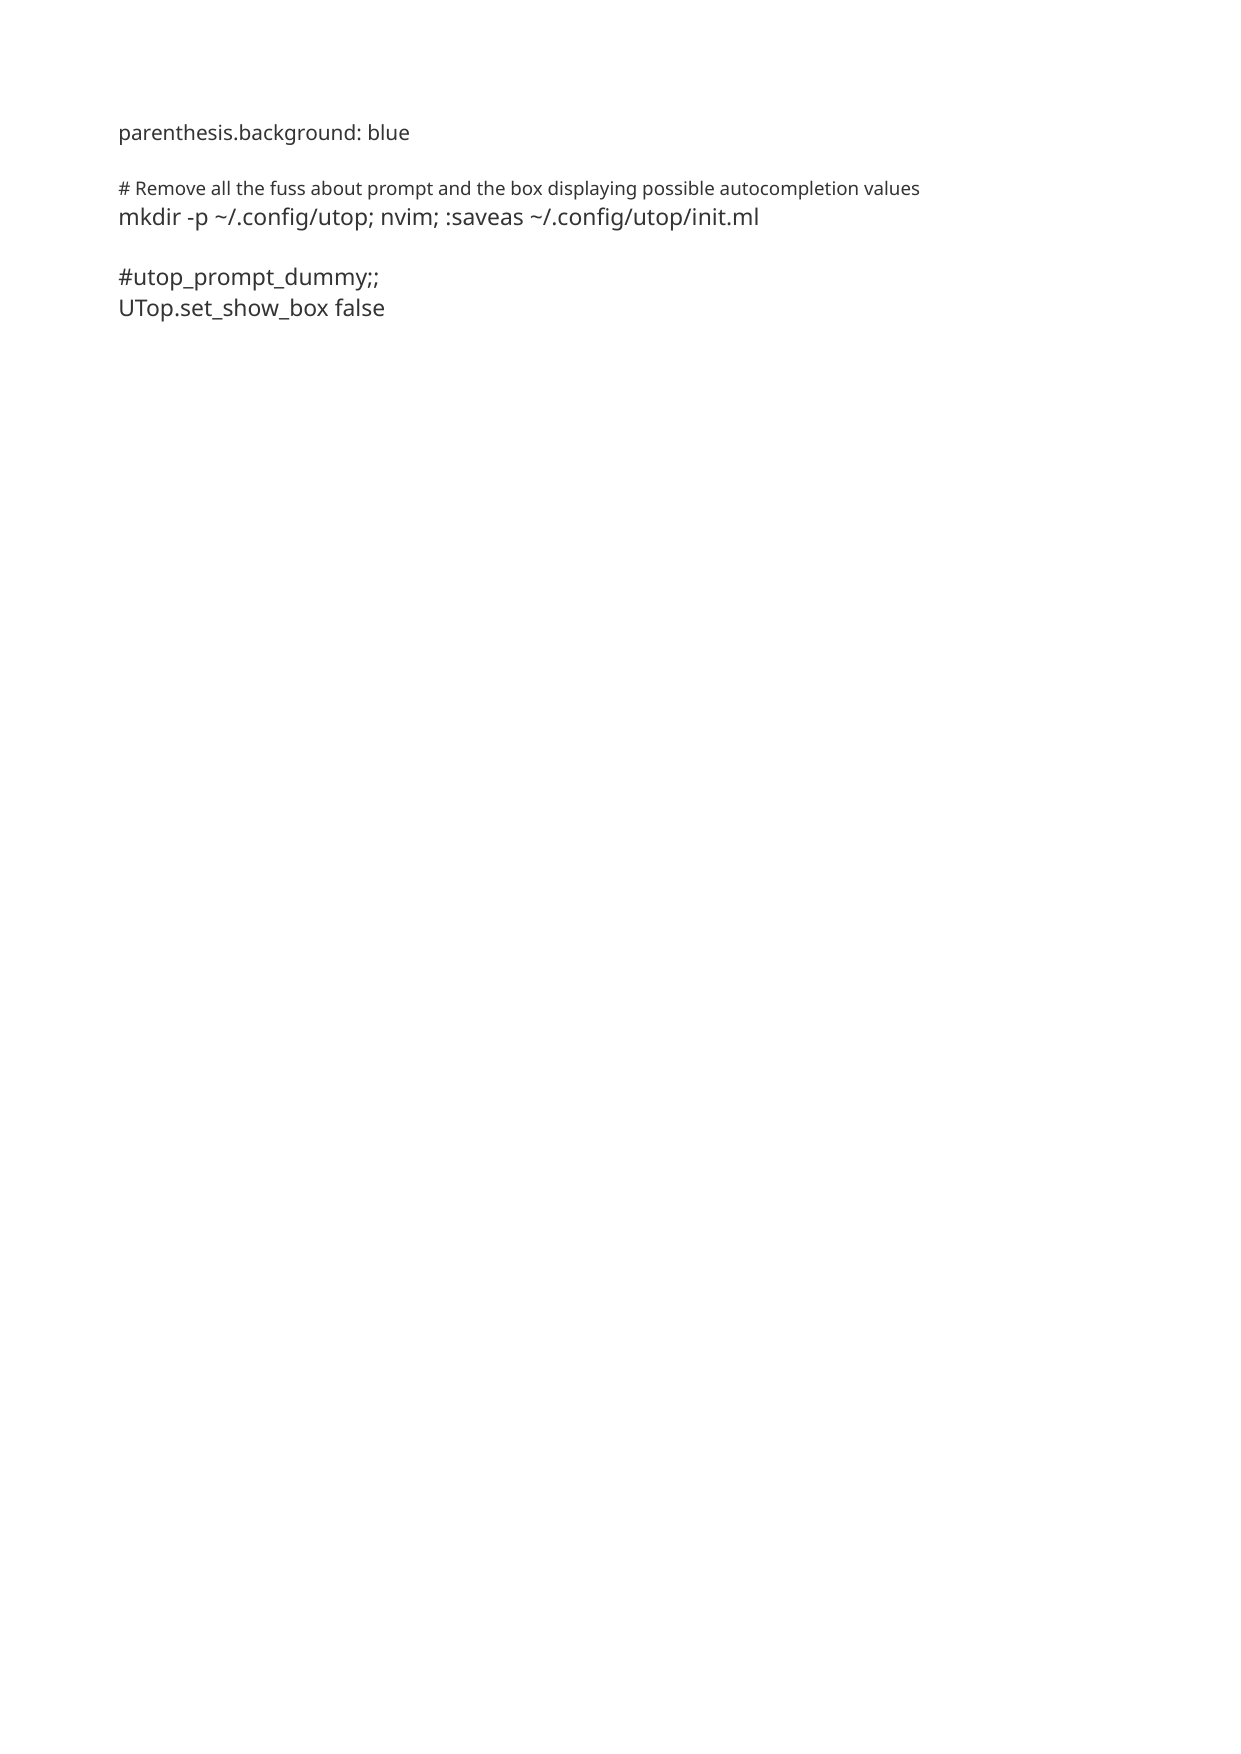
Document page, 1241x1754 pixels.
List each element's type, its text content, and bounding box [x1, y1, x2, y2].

text parenthesis.background: blue [118, 118, 1122, 147]
text mkdir -p ~/.config/utop; nvim; :saveas ~/.config/utop/init.ml [118, 201, 1122, 232]
text #utop_prompt_dummy;; [118, 261, 1122, 292]
text UTop.set_show_box false [118, 292, 1122, 323]
text # Remove all the fuss about prompt and the box displaying possible autocompletion values [118, 175, 1122, 201]
